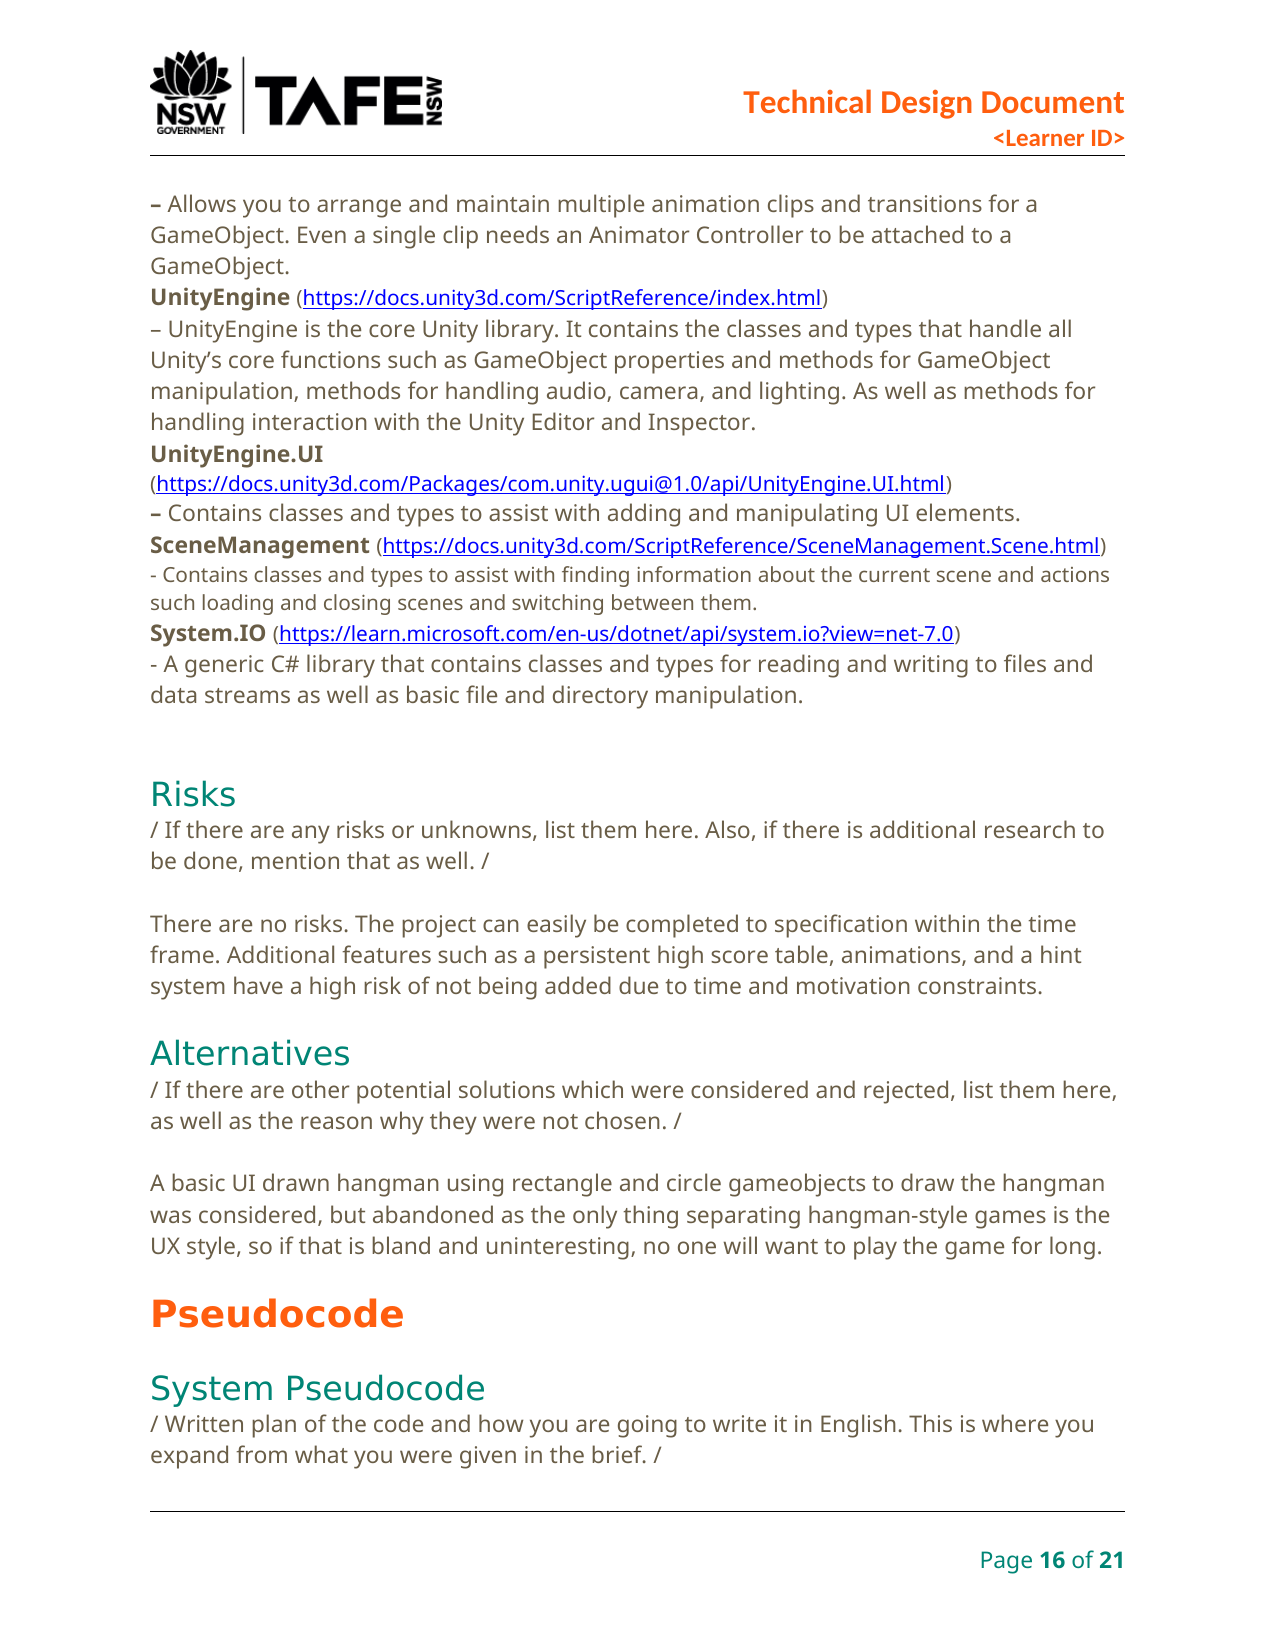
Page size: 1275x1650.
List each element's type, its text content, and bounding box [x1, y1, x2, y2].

subtitle System Pseudocode [150, 1369, 1125, 1408]
text UnityEngine.UI (https://docs.unity3d.com/Packages/com.unity.ugui@1.0/api/UnityEngine.UI.html) [150, 438, 1125, 497]
text A basic UI drawn hangman using rectangle and circle gameobjects to draw the hangman was considered, but abandoned as the only thing separating hangman-style games is the UX style, so if that is bland and uninteresting, no one will want to play the game for long. [150, 1167, 1125, 1261]
text - A generic C# library that contains classes and types for reading and writing to files and data streams as well as basic file and directory manipulation. [150, 648, 1125, 710]
text UnityEngine (https://docs.unity3d.com/ScriptReference/index.html) [150, 281, 1125, 313]
subtitle Risks [150, 775, 1125, 814]
text – UnityEngine is the core Unity library. It contains the classes and types that handle all Unity’s core functions such as GameObject properties and methods for GameObject manipulation, methods for handling audio, camera, and lighting. As well as methods for handling interaction with the Unity Editor and Inspector. [150, 313, 1125, 438]
subtitle Pseudocode [150, 1292, 1125, 1336]
picture [150, 50, 442, 134]
text – Contains classes and types to assist with adding and manipulating UI elements. [150, 497, 1125, 528]
text SceneManagement (https://docs.unity3d.com/ScriptReference/SceneManagement.Scene.html) [150, 528, 1125, 560]
text - Contains classes and types to assist with finding information about the current scene and actions such loading and closing scenes and switching between them. [150, 560, 1125, 617]
text System.IO (https://learn.microsoft.com/en-us/dotnet/api/system.io?view=net-7.0) [150, 617, 1125, 648]
text / If there are other potential solutions which were considered and rejected, list them here, as well as the reason why they were not chosen. / [150, 1073, 1125, 1136]
text / If there are any risks or unknowns, list them here. Also, if there is additional research to be done, mention that as well. / [150, 814, 1125, 876]
text / Written plan of the code and how you are going to write it in English. This is where you expand from what you were given in the brief. / [150, 1408, 1125, 1471]
text There are no risks. The project can easily be completed to specification within the time frame. Additional features such as a persistent high score table, animations, and a hint system have a high risk of not being added due to time and motivation constraints. [150, 908, 1125, 1001]
subtitle Alternatives [150, 1035, 1125, 1073]
text – Allows you to arrange and maintain multiple animation clips and transitions for a GameObject. Even a single clip needs an Animator Controller to be attached to a GameObject. [150, 188, 1125, 281]
